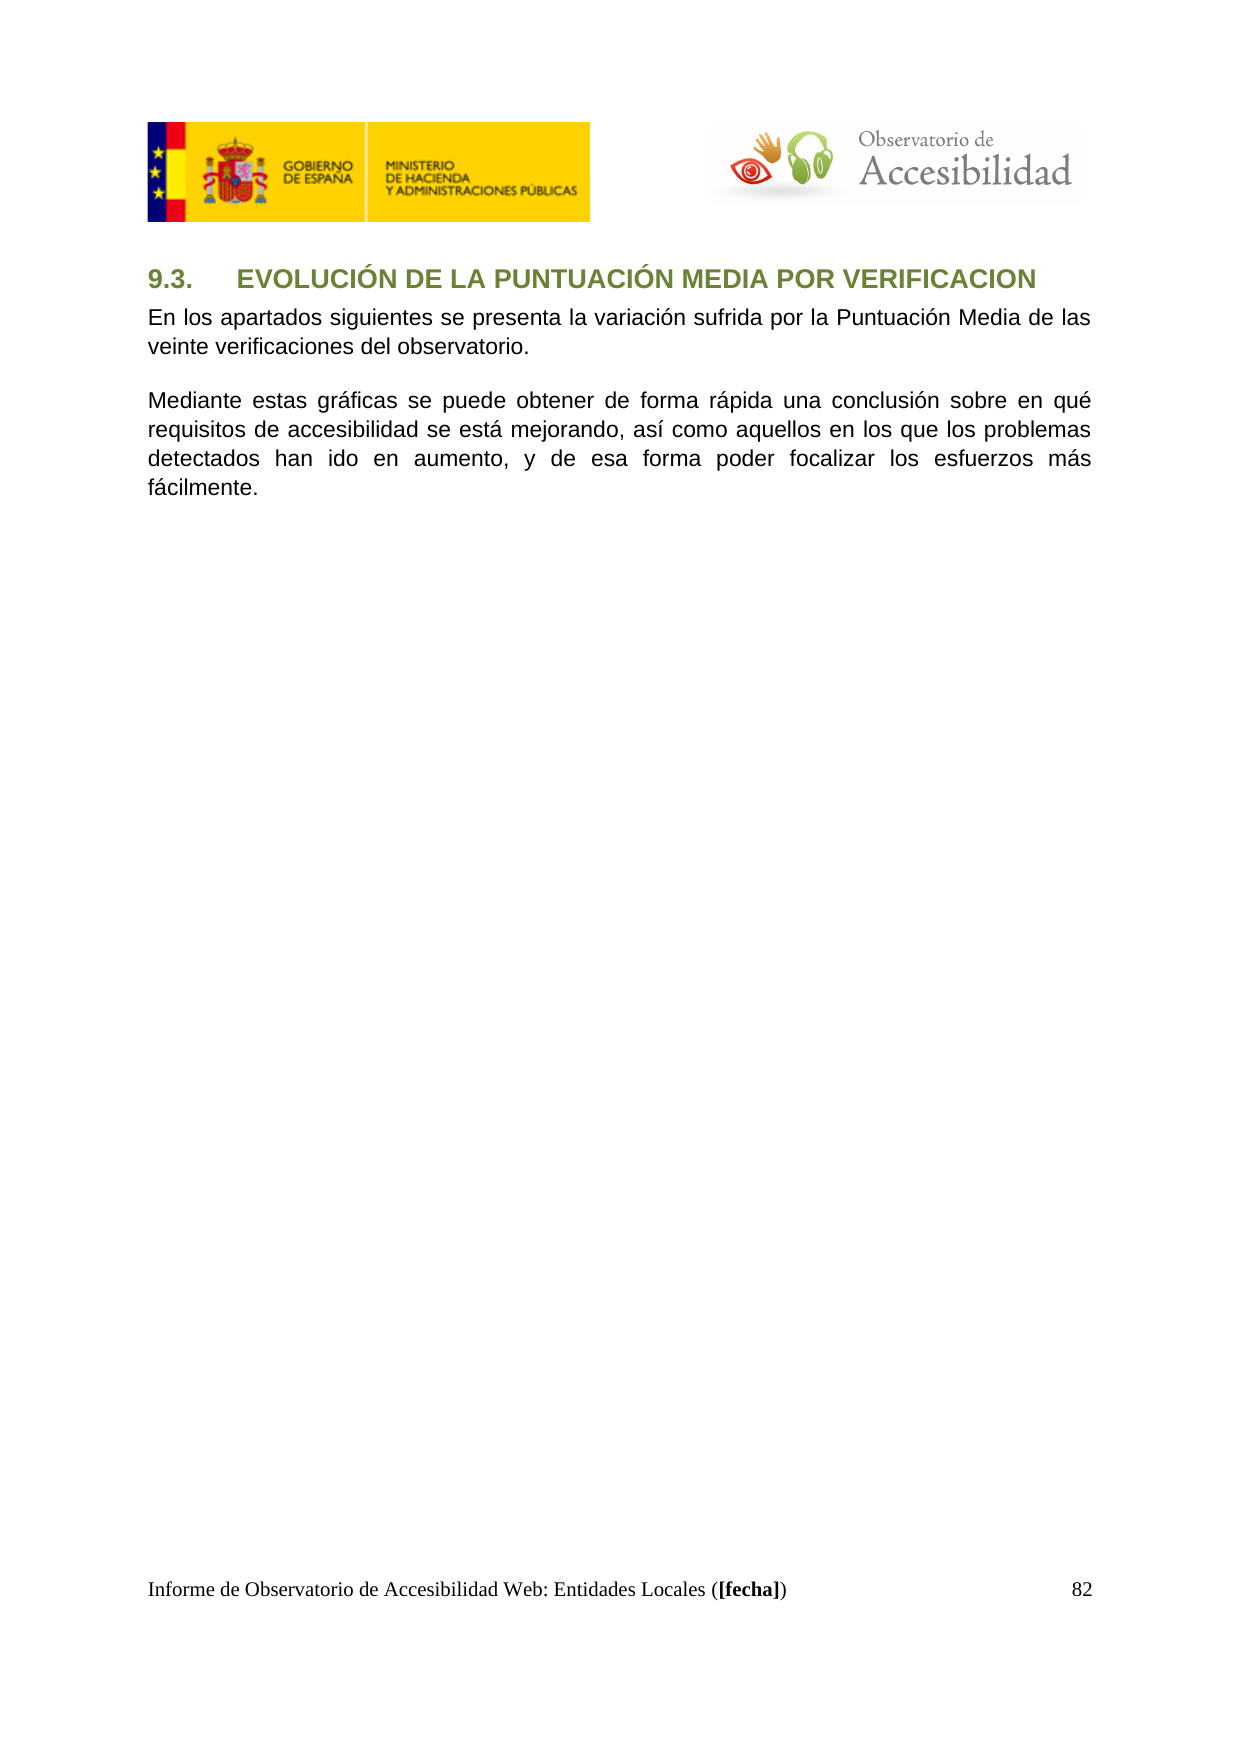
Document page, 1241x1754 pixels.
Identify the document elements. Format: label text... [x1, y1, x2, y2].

text En los apartados siguientes se presenta la variación sufrida por la Puntuación Media de las veinte verificaciones del observatorio. [148, 304, 1092, 359]
picture [147, 122, 591, 222]
text Mediante estas gráficas se puede obtener de forma rápida una conclusión sobre en qué requisitos de accesibilidad se está mejorando, así como aquellos en los que los problemas detectados han ido en aumento, y de esa forma poder focalizar los esfuerzos más fácilmente. [148, 387, 1092, 500]
picture [710, 122, 1086, 205]
list Evolución de la Puntuación Media por Verificacion [148, 263, 1092, 294]
